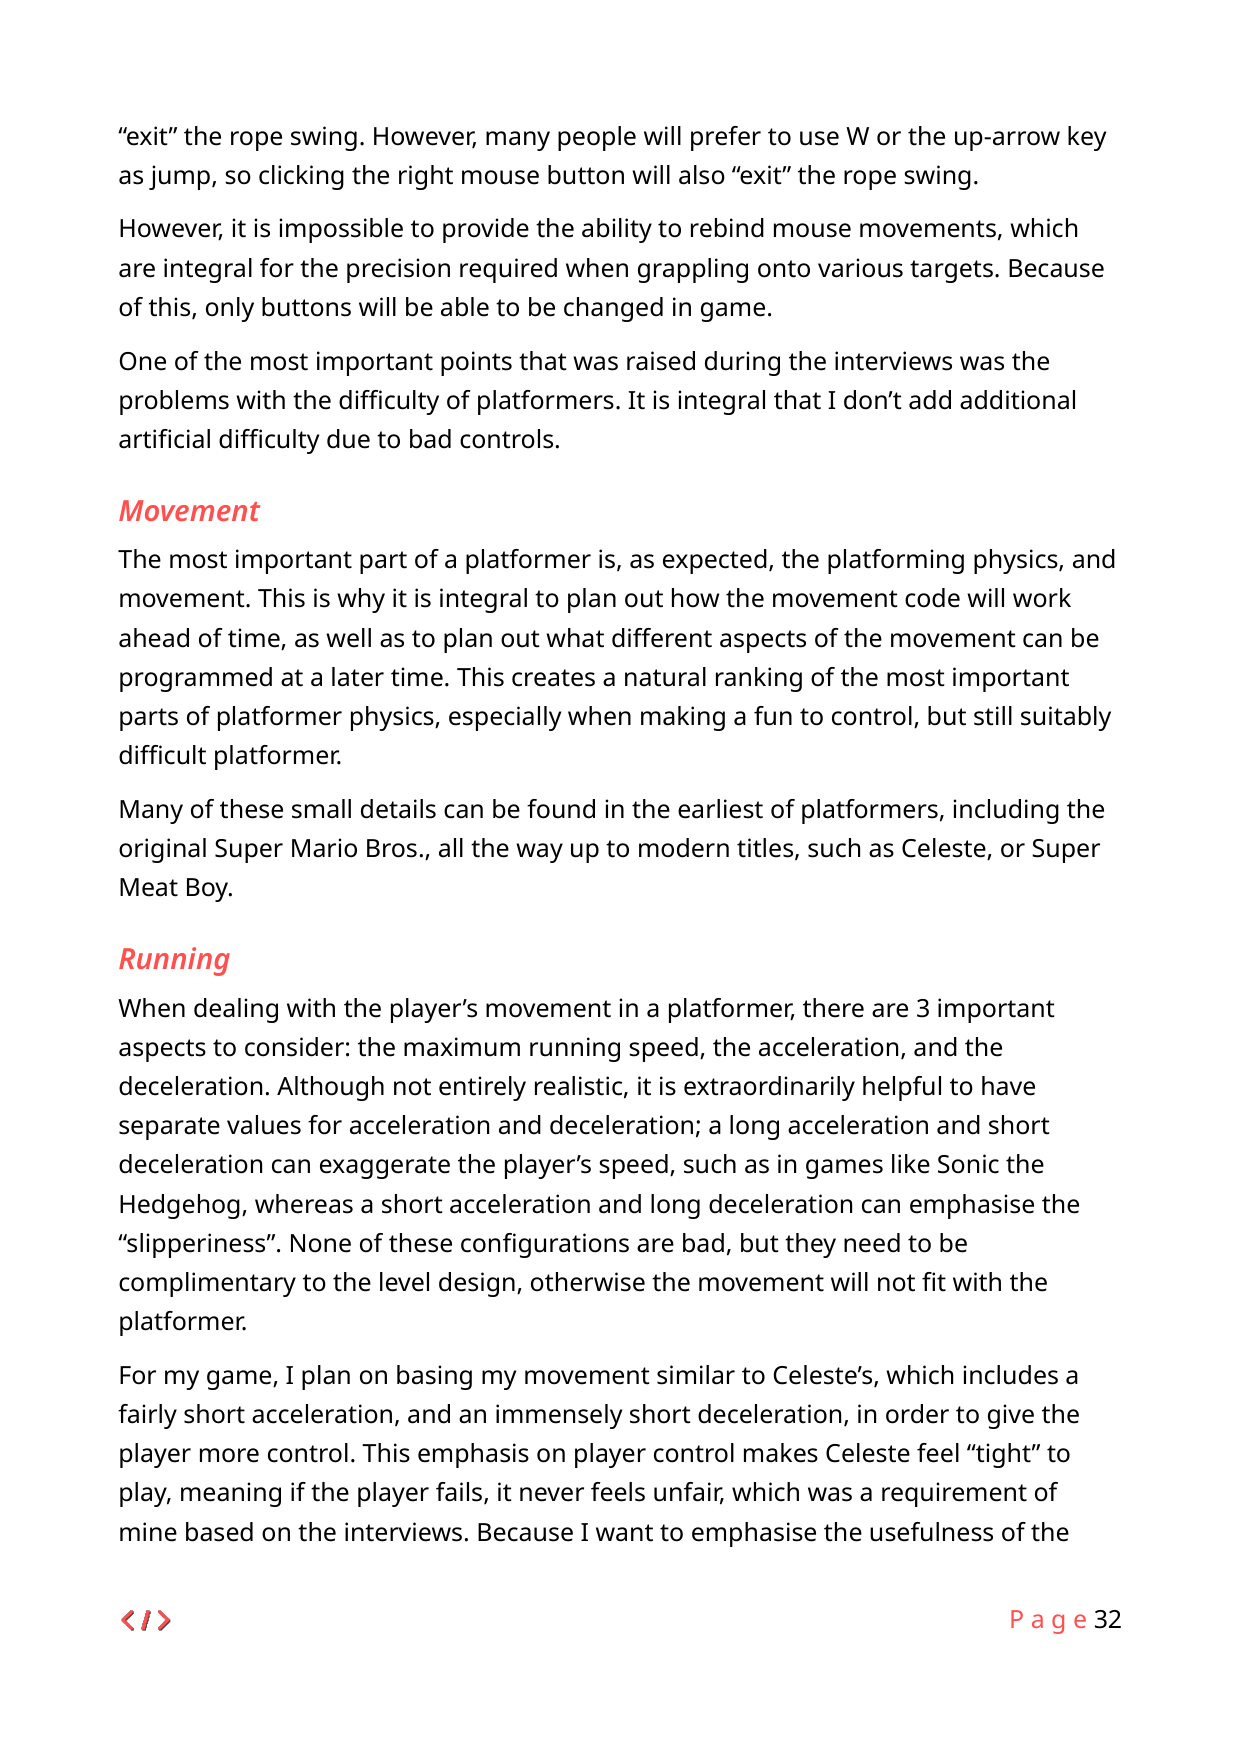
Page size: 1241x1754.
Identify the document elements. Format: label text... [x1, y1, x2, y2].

text “exit” the rope swing. However, many people will prefer to use W or the up-arrow key as jump, so clicking the right mouse button will also “exit” the rope swing. [118, 118, 1122, 191]
text Many of these small details can be found in the earliest of platformers, including the original Super Mario Bros., all the way up to modern titles, such as Celeste, or Super Meat Boy. [118, 792, 1122, 904]
text When dealing with the player’s movement in a platformer, there are 3 important aspects to consider: the maximum running speed, the acceleration, and the deceleration. Although not entirely realistic, it is extraordinarily helpful to have separate values for acceleration and deceleration; a long acceleration and short deceleration can exaggerate the player’s speed, such as in games like Sonic the Hedgehog, whereas a short acceleration and long deceleration can emphasise the “slipperiness”. None of these configurations are bad, but they need to be complimentary to the level design, otherwise the movement will not fit with the platformer. [118, 990, 1122, 1338]
subtitle Running [118, 938, 1122, 978]
picture [116, 1591, 175, 1649]
text However, it is impossible to provide the ability to rebind mouse movements, which are integral for the precision required when grappling onto various targets. Because of this, only buttons will be able to be changed in game. [118, 211, 1122, 323]
text For my game, I plan on basing my movement similar to Celeste’s, which includes a fairly short acceleration, and an immensely short deceleration, in order to give the player more control. This emphasis on player control makes Celeste feel “tight” to play, meaning if the player fails, it never feels unfair, which was a requirement of mine based on the interviews. Because I want to emphasise the usefulness of the [118, 1357, 1122, 1548]
text One of the most important points that was raised during the interviews was the problems with the difficulty of platformers. It is integral that I don’t add additional artificial difficulty due to bad controls. [118, 343, 1122, 456]
subtitle Movement [118, 490, 1122, 529]
text The most important part of a platformer is, as expected, the platforming physics, and movement. This is why it is integral to plan out how the movement code will work ahead of time, as well as to plan out what different aspects of the movement can be programmed at a later time. This creates a natural ranking of the most important parts of platformer physics, especially when making a fun to control, but still suitably difficult platformer. [118, 542, 1122, 772]
